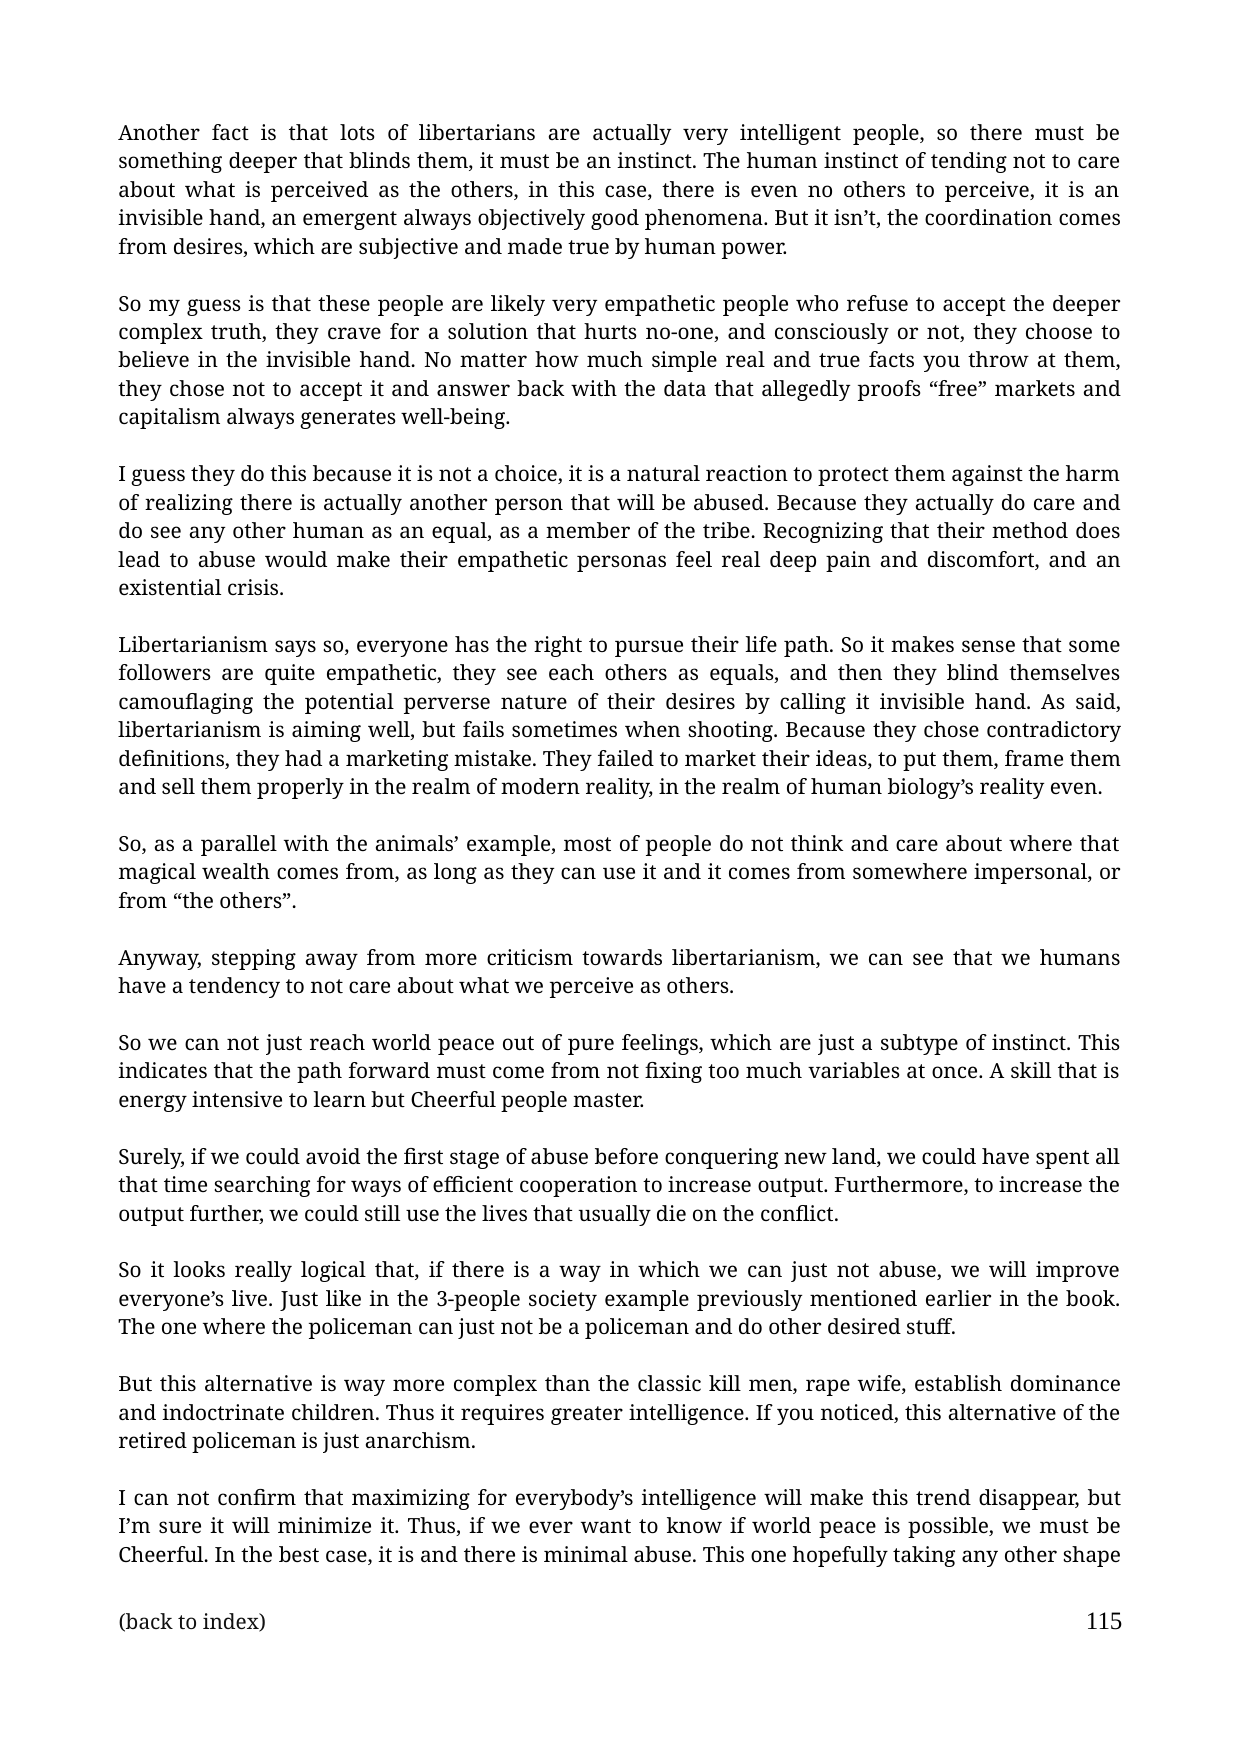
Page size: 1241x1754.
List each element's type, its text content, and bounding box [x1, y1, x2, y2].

text So it looks really logical that, if there is a way in which we can just not abuse, we will improve everyone’s live. Just like in the 3-people society example previously mentioned earlier in the book. The one where the policeman can just not be a policeman and do other desired stuff. [118, 1256, 1122, 1341]
text Anyway, stepping away from more criticism towards libertarianism, we can see that we humans have a tendency to not care about what we perceive as others. [118, 943, 1122, 1000]
text But this alternative is way more complex than the classic kill men, rape wife, establish dominance and indoctrinate children. Thus it requires greater intelligence. If you noticed, this alternative of the retired policeman is just anarchism. [118, 1369, 1122, 1455]
text So, as a parallel with the animals’ example, most of people do not think and care about where that magical wealth comes from, as long as they can use it and it comes from somewhere impersonal, or from “the others”. [118, 829, 1122, 914]
text I can not confirm that maximizing for everybody’s intelligence will make this trend disappear, but I’m sure it will minimize it. Thus, if we ever want to know if world peace is possible, we must be Cheerful. In the best case, it is and there is minimal abuse. This one hopefully taking any other shape [118, 1483, 1122, 1568]
text I guess they do this because it is not a choice, it is a natural reaction to protect them against the harm of realizing there is actually another person that will be abused. Because they actually do care and do see any other human as an equal, as a member of the tribe. Recognizing that their method does lead to abuse would make their empathetic personas feel real deep pain and discomfort, and an existential crisis. [118, 459, 1122, 602]
text Surely, if we could avoid the first stage of abuse before conquering new land, we could have spent all that time searching for ways of efficient cooperation to increase output. Furthermore, to increase the output further, we could still use the lives that usually die on the conflict. [118, 1142, 1122, 1227]
text So my guess is that these people are likely very empathetic people who refuse to accept the deeper complex truth, they crave for a solution that hurts no-one, and consciously or not, they choose to believe in the invisible hand. No matter how much simple real and true facts you throw at them, they chose not to accept it and answer back with the data that allegedly proofs “free” markets and capitalism always generates well-being. [118, 289, 1122, 431]
text Libertarianism says so, everyone has the right to pursue their life path. So it makes sense that some followers are quite empathetic, they see each others as equals, and then they blind themselves camouflaging the potential perverse nature of their desires by calling it invisible hand. As said, libertarianism is aiming well, but fails sometimes when shooting. Because they chose contradictory definitions, they had a marketing mistake. They failed to market their ideas, to put them, frame them and sell them properly in the realm of modern reality, in the realm of human biology’s reality even. [118, 630, 1122, 801]
text Another fact is that lots of libertarians are actually very intelligent people, so there must be something deeper that blinds them, it must be an instinct. The human instinct of tending not to care about what is perceived as the others, in this case, there is even no others to perceive, it is an invisible hand, an emergent always objectively good phenomena. But it isn’t, the coordination comes from desires, which are subjective and made true by human power. [118, 118, 1122, 260]
text So we can not just reach world peace out of pure feelings, which are just a subtype of instinct. This indicates that the path forward must come from not fixing too much variables at once. A skill that is energy intensive to learn but Cheerful people master. [118, 1028, 1122, 1113]
